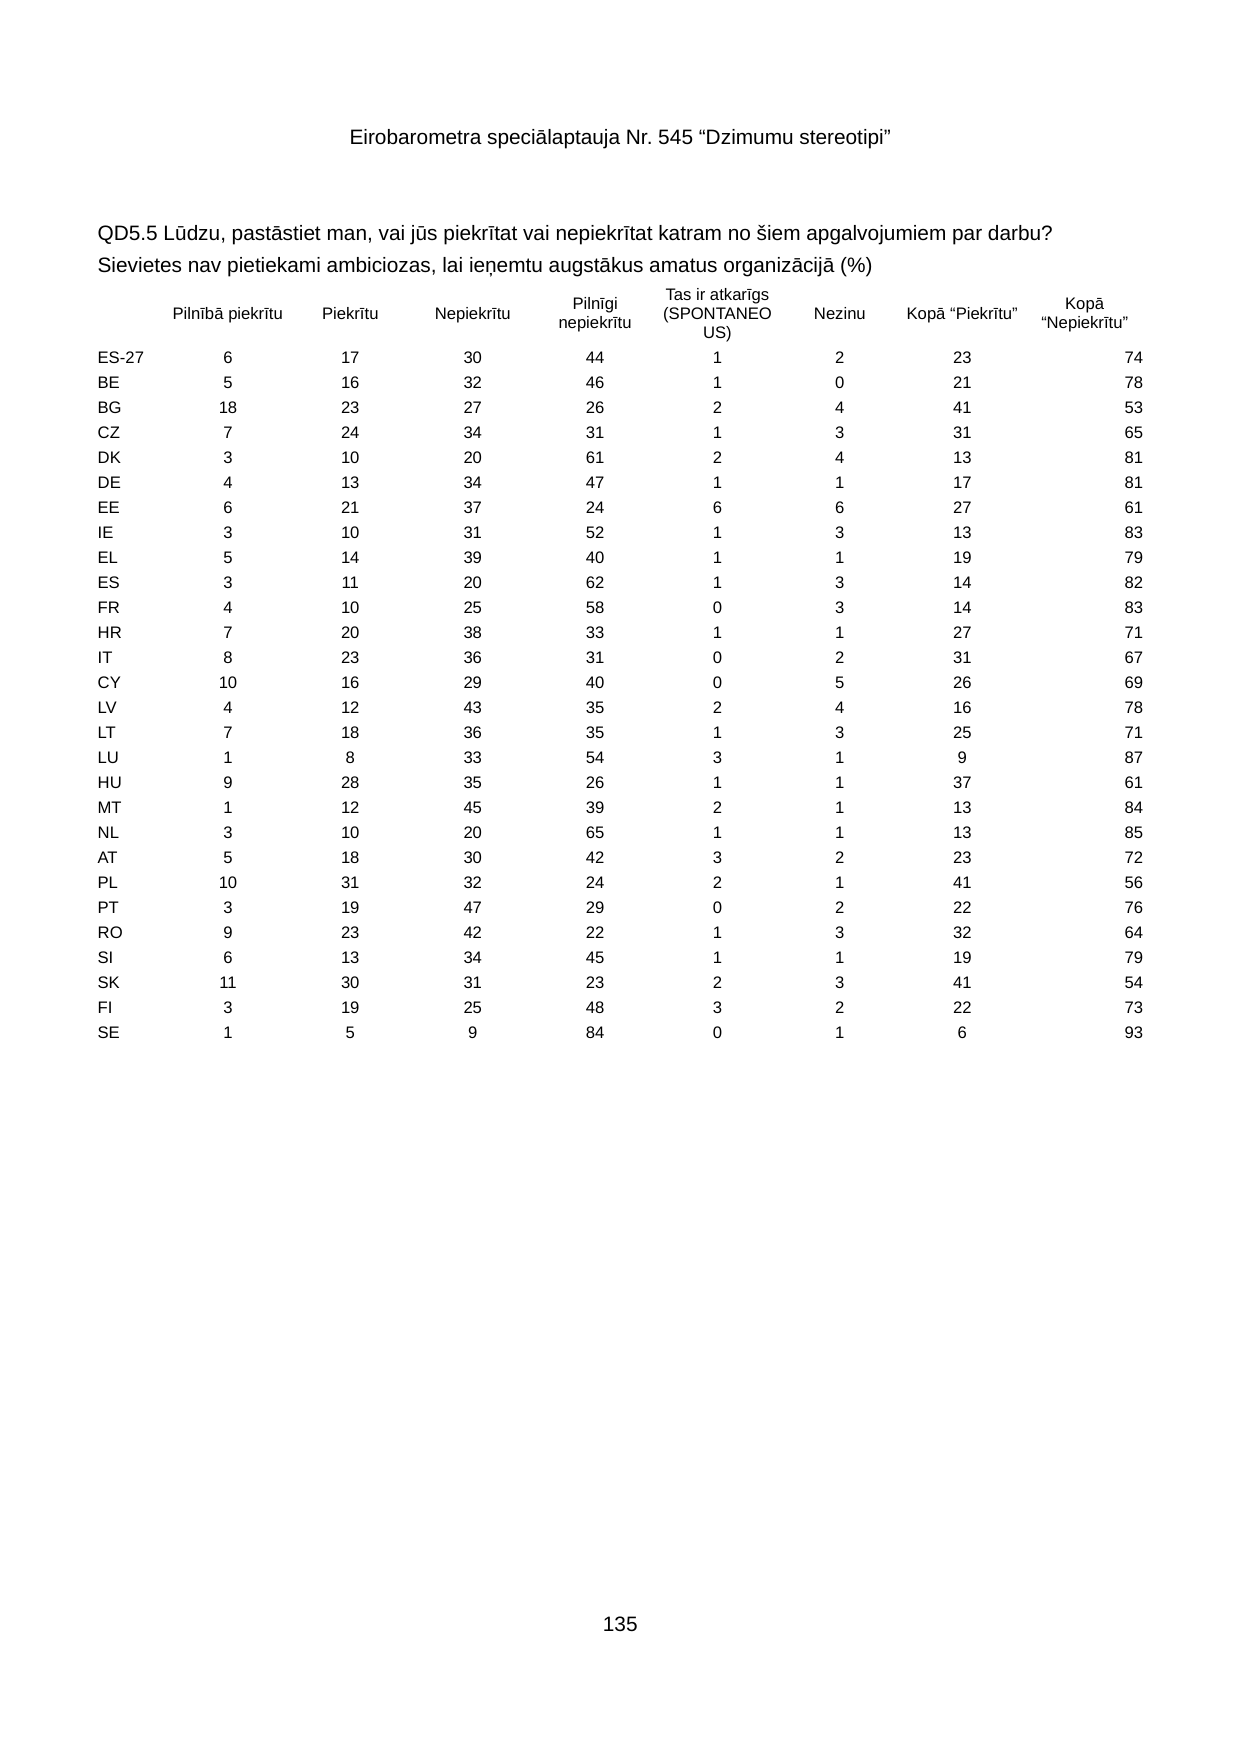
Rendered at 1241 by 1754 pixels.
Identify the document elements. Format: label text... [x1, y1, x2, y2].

table_cell 20 [289, 620, 411, 645]
table_cell 47 [411, 895, 534, 920]
table_cell 1 [656, 345, 778, 370]
table_cell 23 [289, 645, 411, 670]
table_cell 31 [411, 520, 534, 545]
table_cell 0 [656, 595, 778, 620]
table_cell 27 [901, 495, 1023, 520]
table_cell 20 [411, 570, 534, 595]
table_cell 24 [534, 870, 656, 895]
table_cell 10 [289, 595, 411, 620]
table_cell 31 [901, 645, 1023, 670]
table_cell 37 [411, 495, 534, 520]
table_cell 1 [656, 470, 778, 495]
table_cell 14 [901, 595, 1023, 620]
table_cell 85 [1023, 820, 1146, 845]
table_cell Nepiekrītu [411, 281, 534, 345]
table_cell 71 [1023, 720, 1146, 745]
table_cell 32 [901, 920, 1023, 945]
table_cell [95, 281, 166, 345]
table_cell RO [95, 920, 166, 945]
table_cell 2 [779, 645, 901, 670]
table_cell 5 [779, 670, 901, 695]
table_cell 37 [901, 770, 1023, 795]
table_cell Pilnīgi nepiekrītu [534, 281, 656, 345]
table_cell FI [95, 995, 166, 1020]
table_cell 12 [289, 795, 411, 820]
table_cell 27 [411, 395, 534, 420]
table_cell 41 [901, 870, 1023, 895]
table_cell 7 [166, 620, 289, 645]
table_cell 10 [166, 870, 289, 895]
table_cell 65 [534, 820, 656, 845]
table_cell 4 [166, 695, 289, 720]
table_cell 31 [901, 420, 1023, 445]
table_cell 1 [779, 1020, 901, 1045]
table_cell NL [95, 820, 166, 845]
table_cell BE [95, 370, 166, 395]
table_cell 19 [901, 945, 1023, 970]
table_cell 23 [289, 920, 411, 945]
table_cell 0 [656, 1020, 778, 1045]
table_cell 9 [166, 770, 289, 795]
table_cell 13 [289, 945, 411, 970]
table_cell 3 [779, 420, 901, 445]
table_cell 2 [656, 445, 778, 470]
table_cell 7 [166, 420, 289, 445]
table_cell Kopā “Piekrītu” [901, 281, 1023, 345]
table_cell 26 [534, 770, 656, 795]
table_cell 11 [166, 970, 289, 995]
table_cell 14 [289, 545, 411, 570]
table_cell 4 [166, 595, 289, 620]
table_cell 1 [656, 820, 778, 845]
table_cell 29 [411, 670, 534, 695]
table_cell 6 [901, 1020, 1023, 1045]
table_cell 5 [289, 1020, 411, 1045]
table_cell 1 [779, 745, 901, 770]
table_cell 1 [166, 1020, 289, 1045]
table_cell 21 [901, 370, 1023, 395]
table_cell 2 [656, 795, 778, 820]
table_cell 9 [166, 920, 289, 945]
table_cell 4 [779, 395, 901, 420]
table_cell 41 [901, 395, 1023, 420]
table_cell 18 [289, 845, 411, 870]
table_cell 10 [289, 520, 411, 545]
table_cell 11 [289, 570, 411, 595]
table_cell 1 [779, 770, 901, 795]
table_cell PT [95, 895, 166, 920]
table_cell 3 [166, 520, 289, 545]
table_cell 45 [411, 795, 534, 820]
table_cell 4 [166, 470, 289, 495]
table_cell 36 [411, 645, 534, 670]
table_cell 13 [901, 820, 1023, 845]
table_cell DK [95, 445, 166, 470]
table_cell 35 [411, 770, 534, 795]
table_cell 30 [411, 845, 534, 870]
table_cell 6 [166, 495, 289, 520]
table_cell AT [95, 845, 166, 870]
table_cell 1 [779, 820, 901, 845]
table_cell 32 [411, 370, 534, 395]
table_cell PL [95, 870, 166, 895]
table_cell 31 [411, 970, 534, 995]
table_cell 65 [1023, 420, 1146, 445]
table_header QD5.5 Lūdzu, pastāstiet man, vai jūs piekrītat vai nepiekrītat katram no šiem apgalvojumiem par darbu? [95, 217, 1146, 249]
table_cell IE [95, 520, 166, 545]
table_cell 23 [901, 845, 1023, 870]
table_cell 32 [411, 870, 534, 895]
table_cell 61 [1023, 770, 1146, 795]
table_cell 1 [779, 620, 901, 645]
table_cell 7 [166, 720, 289, 745]
table_cell 79 [1023, 945, 1146, 970]
table_cell 3 [779, 570, 901, 595]
table_cell 87 [1023, 745, 1146, 770]
table_cell 25 [411, 995, 534, 1020]
table_cell 54 [1023, 970, 1146, 995]
table_cell 34 [411, 470, 534, 495]
table_cell 1 [656, 420, 778, 445]
table_cell 13 [901, 445, 1023, 470]
table_cell 83 [1023, 595, 1146, 620]
table_cell 6 [166, 945, 289, 970]
table_cell 5 [166, 845, 289, 870]
table_cell 93 [1023, 1020, 1146, 1045]
table_cell 3 [779, 595, 901, 620]
table_cell ES-27 [95, 345, 166, 370]
table_cell 2 [656, 395, 778, 420]
table_cell 8 [166, 645, 289, 670]
table_cell FR [95, 595, 166, 620]
table_cell 30 [411, 345, 534, 370]
table_cell 3 [779, 520, 901, 545]
table_cell 8 [289, 745, 411, 770]
table_cell 18 [289, 720, 411, 745]
table_cell 22 [901, 995, 1023, 1020]
table_cell 16 [901, 695, 1023, 720]
table_cell 40 [534, 545, 656, 570]
table_cell 3 [166, 445, 289, 470]
table_cell 33 [411, 745, 534, 770]
table_cell 19 [289, 995, 411, 1020]
table_cell 1 [656, 720, 778, 745]
table_cell LU [95, 745, 166, 770]
table_cell 84 [534, 1020, 656, 1045]
table_cell 24 [534, 495, 656, 520]
table_cell 1 [779, 470, 901, 495]
table_cell 2 [779, 345, 901, 370]
table_cell 62 [534, 570, 656, 595]
table_cell 29 [534, 895, 656, 920]
table_cell 72 [1023, 845, 1146, 870]
table_cell 61 [1023, 495, 1146, 520]
table_cell 22 [534, 920, 656, 945]
table_cell 18 [166, 395, 289, 420]
table_cell 2 [779, 995, 901, 1020]
table_cell CZ [95, 420, 166, 445]
table_cell 3 [779, 920, 901, 945]
table_cell 56 [1023, 870, 1146, 895]
table_cell 71 [1023, 620, 1146, 645]
table_cell 64 [1023, 920, 1146, 945]
table_cell 13 [289, 470, 411, 495]
table_cell 6 [779, 495, 901, 520]
table_cell 78 [1023, 370, 1146, 395]
table_cell 54 [534, 745, 656, 770]
table_cell 9 [411, 1020, 534, 1045]
table_cell 1 [779, 945, 901, 970]
table_cell 19 [289, 895, 411, 920]
table_cell 1 [656, 620, 778, 645]
table_cell HU [95, 770, 166, 795]
table_cell Sievietes nav pietiekami ambiciozas, lai ieņemtu augstākus amatus organizācijā (%) [95, 249, 1146, 281]
table_cell 35 [534, 720, 656, 745]
table_cell 0 [656, 645, 778, 670]
table_cell 2 [656, 970, 778, 995]
table_cell 26 [534, 395, 656, 420]
table_cell 81 [1023, 445, 1146, 470]
table_cell 40 [534, 670, 656, 695]
table_cell 1 [166, 795, 289, 820]
table_cell 35 [534, 695, 656, 720]
table_cell DE [95, 470, 166, 495]
table_cell 2 [656, 870, 778, 895]
table_cell 27 [901, 620, 1023, 645]
table_cell 76 [1023, 895, 1146, 920]
table_cell 17 [289, 345, 411, 370]
table_cell 10 [289, 820, 411, 845]
table_cell 2 [779, 845, 901, 870]
table_cell 1 [656, 920, 778, 945]
table_cell 84 [1023, 795, 1146, 820]
table_cell 38 [411, 620, 534, 645]
table_cell 58 [534, 595, 656, 620]
table_cell Kopā “Nepiekrītu” [1023, 281, 1146, 345]
table_cell 3 [779, 720, 901, 745]
table_cell CY [95, 670, 166, 695]
table_cell 6 [656, 495, 778, 520]
table_cell 74 [1023, 345, 1146, 370]
table_cell 39 [534, 795, 656, 820]
table_cell 17 [901, 470, 1023, 495]
table_cell 1 [656, 570, 778, 595]
table_cell LV [95, 695, 166, 720]
table_cell 67 [1023, 645, 1146, 670]
table_cell 4 [779, 445, 901, 470]
table_cell 45 [534, 945, 656, 970]
table_cell 4 [779, 695, 901, 720]
table_cell 30 [289, 970, 411, 995]
table_cell 0 [656, 670, 778, 695]
table_cell 31 [289, 870, 411, 895]
table_cell 1 [656, 370, 778, 395]
table_cell SI [95, 945, 166, 970]
table_cell IT [95, 645, 166, 670]
table_cell Tas ir atkarīgs (SPONTANEOUS) [656, 281, 778, 345]
table_cell 79 [1023, 545, 1146, 570]
table_cell 82 [1023, 570, 1146, 595]
table_cell 42 [411, 920, 534, 945]
table_cell 34 [411, 945, 534, 970]
table_cell Nezinu [779, 281, 901, 345]
table_cell Piekrītu [289, 281, 411, 345]
table_cell BG [95, 395, 166, 420]
table_cell 6 [166, 345, 289, 370]
table_cell 83 [1023, 520, 1146, 545]
table_cell 61 [534, 445, 656, 470]
table_cell 1 [656, 945, 778, 970]
table_cell 16 [289, 370, 411, 395]
table_cell 43 [411, 695, 534, 720]
table_cell 52 [534, 520, 656, 545]
table_cell 3 [166, 820, 289, 845]
table_cell 23 [901, 345, 1023, 370]
table_cell 81 [1023, 470, 1146, 495]
table_cell 25 [411, 595, 534, 620]
table_cell 33 [534, 620, 656, 645]
table_cell 1 [656, 545, 778, 570]
table_cell EL [95, 545, 166, 570]
table_cell 3 [656, 995, 778, 1020]
table_cell 3 [166, 570, 289, 595]
table_cell 47 [534, 470, 656, 495]
table_cell 3 [779, 970, 901, 995]
table_cell 41 [901, 970, 1023, 995]
table_cell 25 [901, 720, 1023, 745]
table_cell 22 [901, 895, 1023, 920]
table_cell 3 [166, 895, 289, 920]
table_cell 13 [901, 795, 1023, 820]
table_cell 73 [1023, 995, 1146, 1020]
table_cell 26 [901, 670, 1023, 695]
table_cell 20 [411, 445, 534, 470]
table_cell 78 [1023, 695, 1146, 720]
table_cell 16 [289, 670, 411, 695]
table_cell 1 [656, 520, 778, 545]
table_cell 39 [411, 545, 534, 570]
table_cell 44 [534, 345, 656, 370]
table_cell LT [95, 720, 166, 745]
table_cell 20 [411, 820, 534, 845]
table_cell 28 [289, 770, 411, 795]
table_cell 36 [411, 720, 534, 745]
table_cell SK [95, 970, 166, 995]
table_cell 9 [901, 745, 1023, 770]
table_cell 13 [901, 520, 1023, 545]
table_cell 1 [779, 795, 901, 820]
table_cell 1 [656, 770, 778, 795]
table_cell 5 [166, 545, 289, 570]
table_cell 31 [534, 645, 656, 670]
table_cell 10 [166, 670, 289, 695]
table_cell 2 [656, 695, 778, 720]
table_cell 1 [779, 545, 901, 570]
table_cell ES [95, 570, 166, 595]
table_cell 3 [656, 745, 778, 770]
table_cell Pilnībā piekrītu [166, 281, 289, 345]
table_cell 12 [289, 695, 411, 720]
table_cell 23 [534, 970, 656, 995]
table_cell 34 [411, 420, 534, 445]
table_cell 0 [779, 370, 901, 395]
table_cell HR [95, 620, 166, 645]
table_cell 46 [534, 370, 656, 395]
table_cell 69 [1023, 670, 1146, 695]
table_cell 10 [289, 445, 411, 470]
table_cell 0 [656, 895, 778, 920]
table_cell EE [95, 495, 166, 520]
table_cell SE [95, 1020, 166, 1045]
table_cell 14 [901, 570, 1023, 595]
table_cell 21 [289, 495, 411, 520]
table_cell 3 [166, 995, 289, 1020]
table_cell 23 [289, 395, 411, 420]
table_cell 2 [779, 895, 901, 920]
table_cell 5 [166, 370, 289, 395]
table_cell 53 [1023, 395, 1146, 420]
table_cell 48 [534, 995, 656, 1020]
table_cell 1 [779, 870, 901, 895]
table_cell 24 [289, 420, 411, 445]
table_cell 19 [901, 545, 1023, 570]
table_cell 3 [656, 845, 778, 870]
table_cell MT [95, 795, 166, 820]
table_cell 1 [166, 745, 289, 770]
table_cell 31 [534, 420, 656, 445]
table_cell 42 [534, 845, 656, 870]
